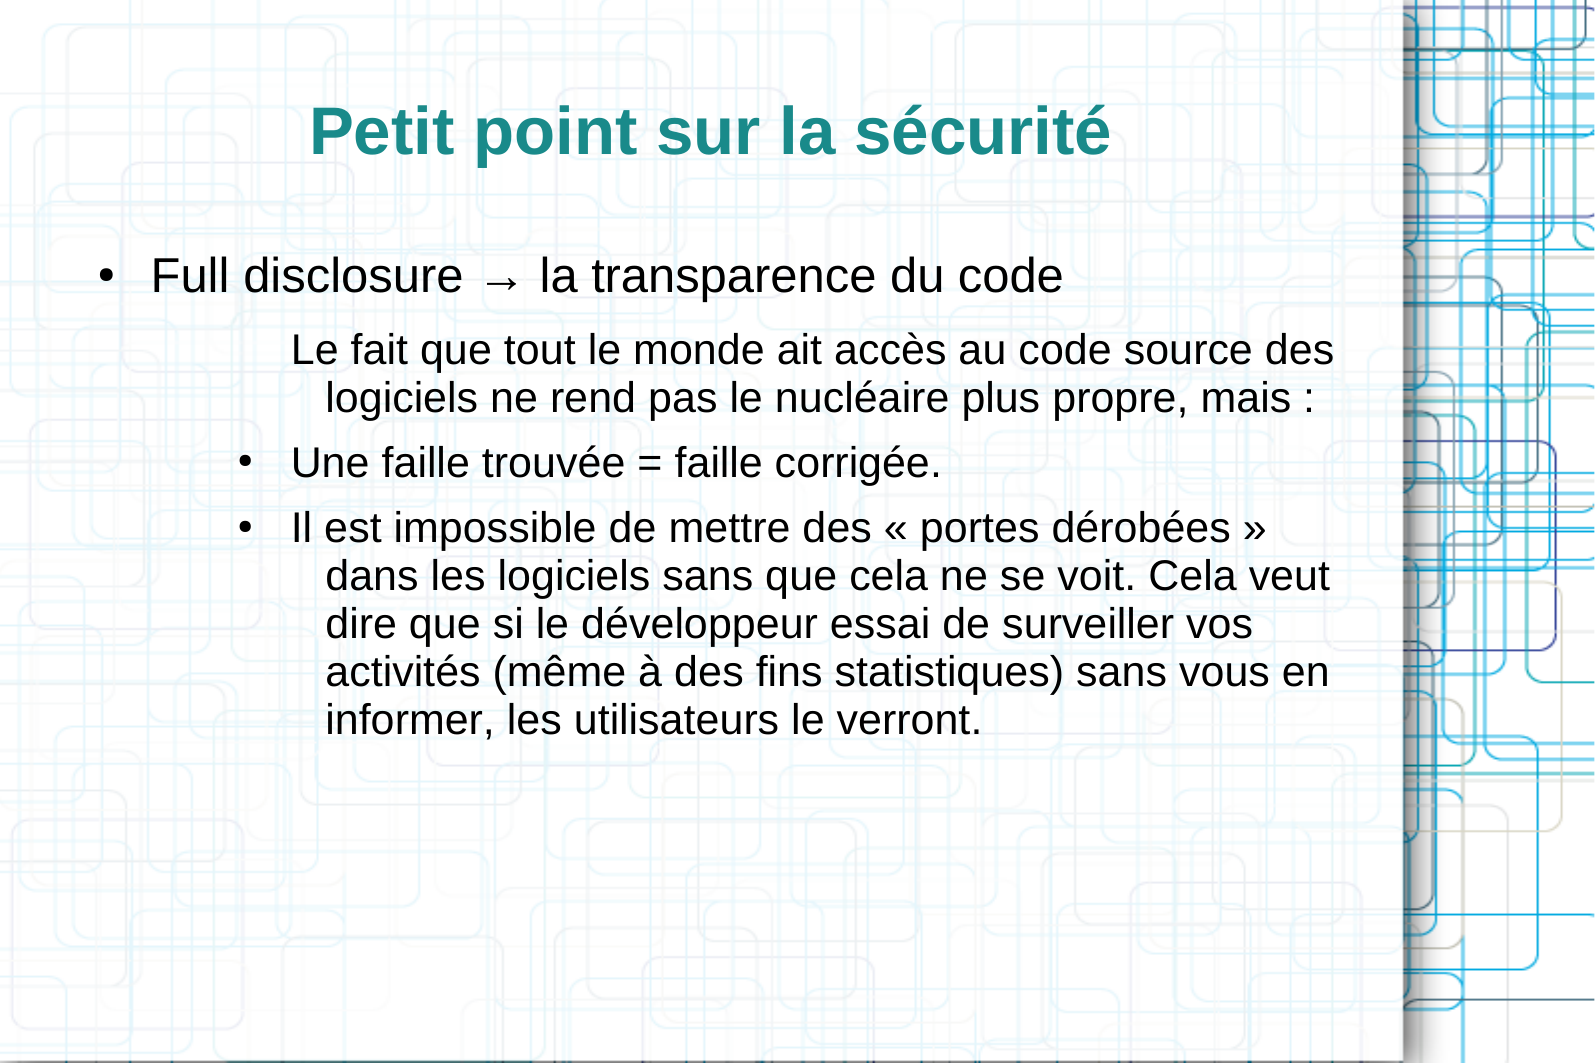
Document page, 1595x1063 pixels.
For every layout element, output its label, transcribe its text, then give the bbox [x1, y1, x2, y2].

picture [0, 0, 1595, 1063]
title Petit point sur la sécurité [56, 42, 1367, 220]
list Full disclosure → la transparence du code Le fait que tout le monde ait accès au code source des logiciels ne rend pas le nucléaire plus propre, mais : Une faille trouvée = faille corrigée. Il est impossible de mettre des « portes dérobées » dans les logiciels sans que cela ne se voit. Cela veut dire que si le développeur essai de surveiller vos activités (même à des fins statistiques) sans vous en informer, les utilisateurs le verront. [79, 248, 1367, 951]
